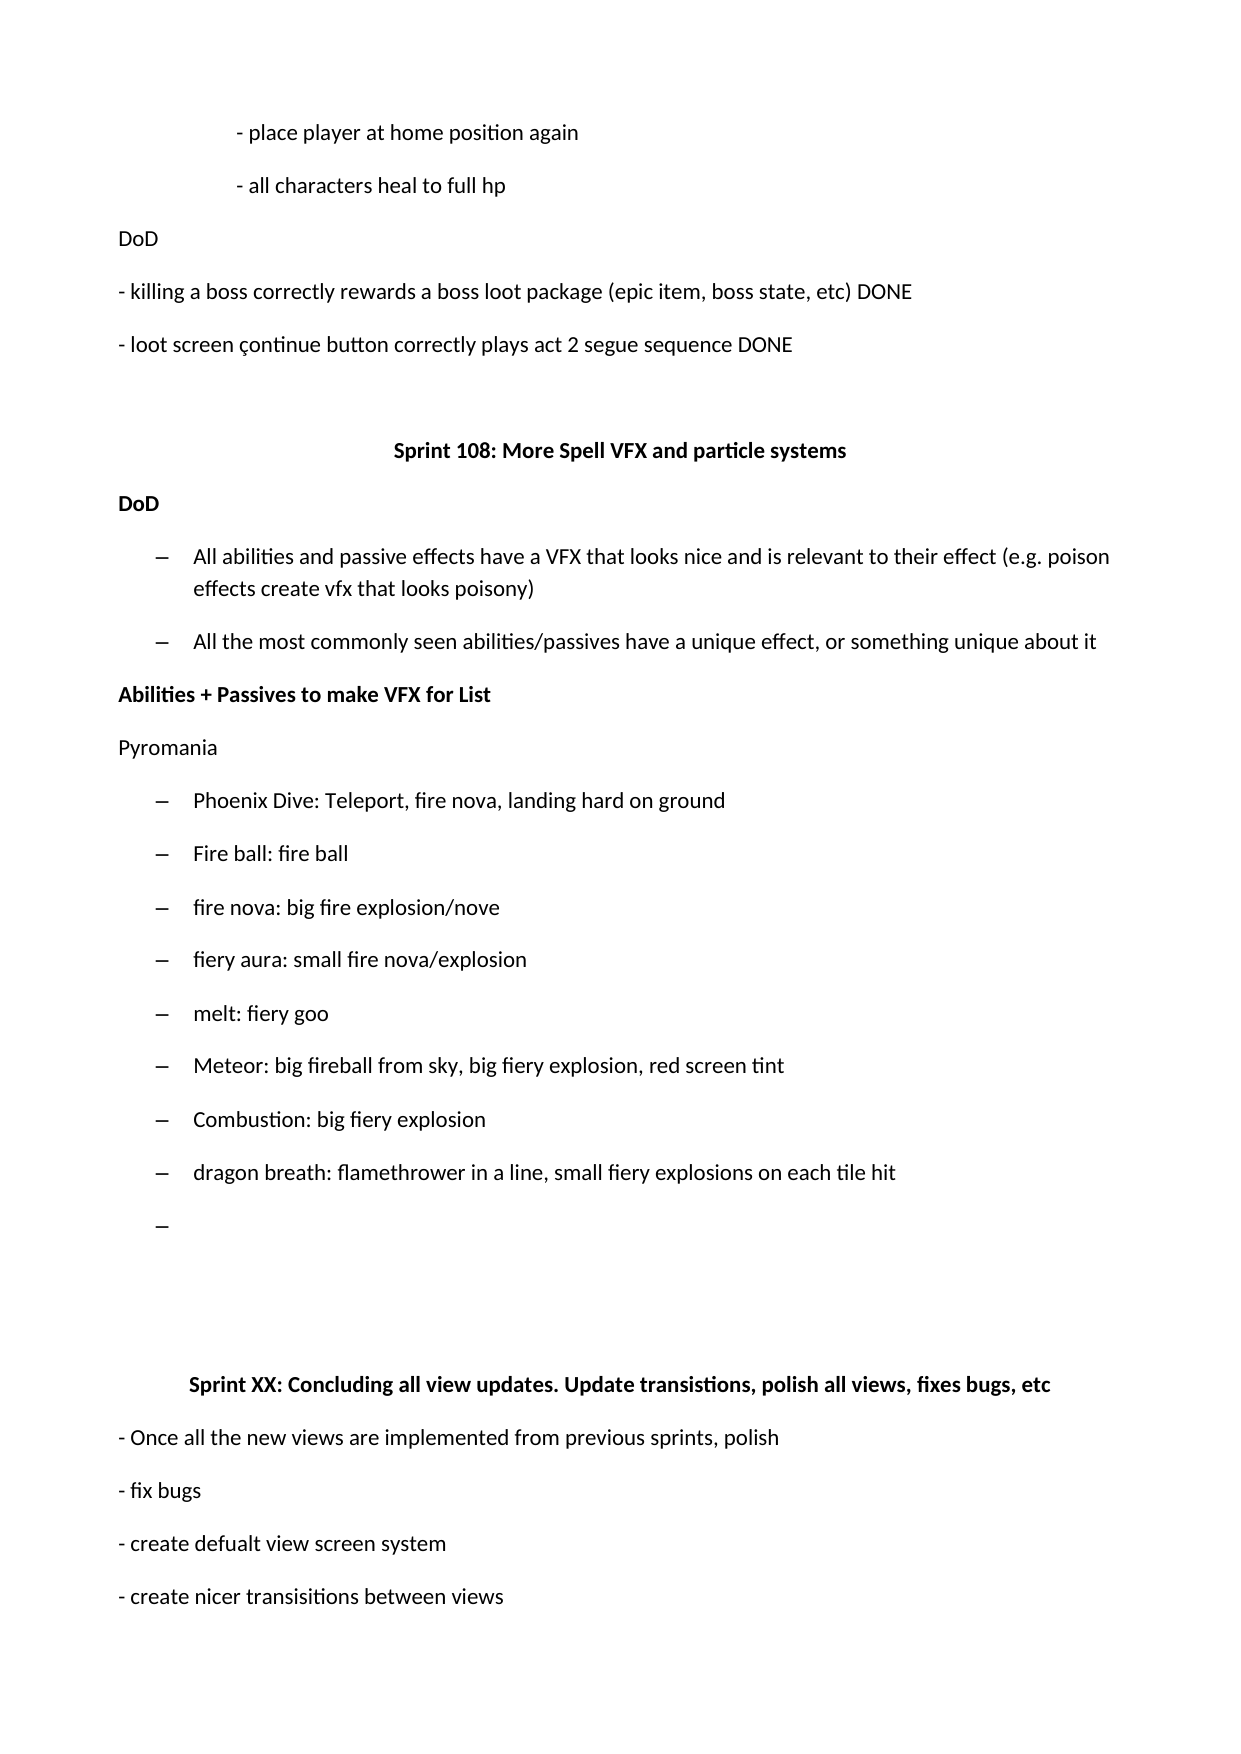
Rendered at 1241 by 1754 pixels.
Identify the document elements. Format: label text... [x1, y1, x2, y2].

text Abilities + Passives to make VFX for List [118, 681, 1122, 708]
text - create defualt view screen system [118, 1529, 1122, 1557]
text - place player at home position again [118, 118, 1122, 146]
list fiery aura: small fire nova/explosion [156, 946, 1122, 974]
list fire nova: big fire explosion/nove [156, 893, 1122, 921]
list Fire ball: fire ball [156, 839, 1122, 868]
text - create nicer transisitions between views [118, 1582, 1122, 1610]
text - fix bugs [118, 1476, 1122, 1504]
text - Once all the new views are implemented from previous sprints, polish [118, 1423, 1122, 1451]
text Sprint XX: Concluding all view updates. Update transistions, polish all views, fixes bugs, etc [118, 1370, 1122, 1398]
text DoD [118, 224, 1122, 252]
list Combustion: big fiery explosion [156, 1105, 1122, 1133]
text - killing a boss correctly rewards a boss loot package (epic item, boss state, etc) DONE [118, 277, 1122, 305]
text Pyromania [118, 733, 1122, 762]
list All abilities and passive effects have a VFX that looks nice and is relevant to their effect (e.g. poison effects create vfx that looks poisony) [156, 542, 1122, 602]
list melt: fiery goo [156, 999, 1122, 1027]
list Meteor: big fireball from sky, big fiery explosion, red screen tint [156, 1052, 1122, 1080]
list Phoenix Dive: Teleport, fire nova, landing hard on ground [156, 787, 1122, 814]
text DoD [118, 489, 1122, 517]
list dragon breath: flamethrower in a line, small fiery explosions on each tile hit [156, 1158, 1122, 1186]
text Sprint 108: More Spell VFX and particle systems [118, 436, 1122, 464]
list All the most commonly seen abilities/passives have a unique effect, or something unique about it [156, 627, 1122, 656]
text - loot screen çontinue button correctly plays act 2 segue sequence DONE [118, 330, 1122, 358]
text - all characters heal to full hp [118, 171, 1122, 199]
